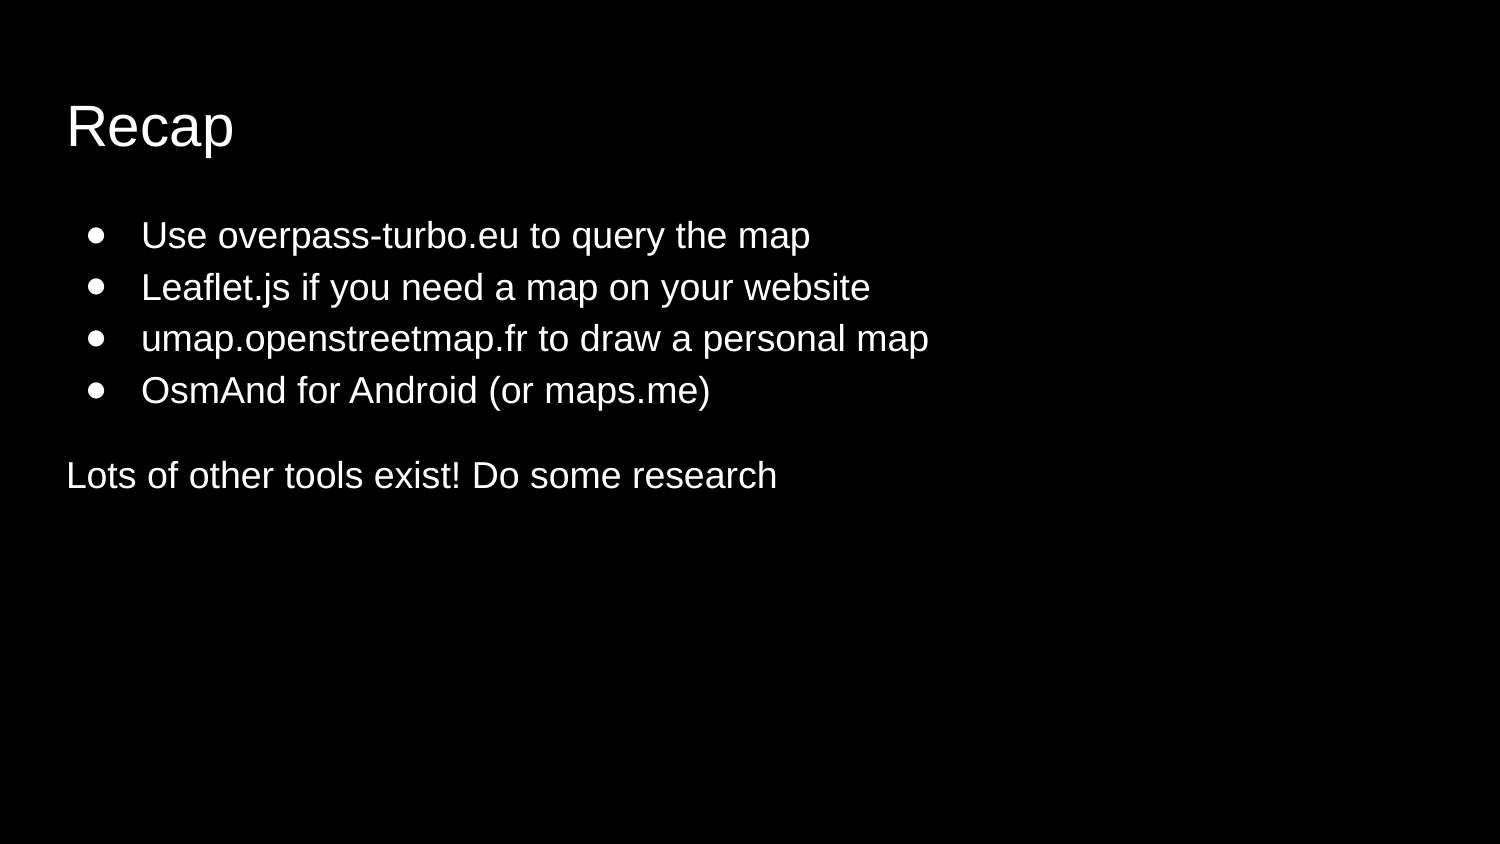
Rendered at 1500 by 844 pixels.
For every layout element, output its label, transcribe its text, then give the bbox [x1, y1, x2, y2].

title Recap [51, 72, 1449, 167]
list Use overpass-turbo.eu to query the map Leaflet.js if you need a map on your website umap.openstreetmap.fr to draw a personal map OsmAnd for Android (or maps.me) Lots of other tools exist! Do some research [51, 189, 1449, 750]
